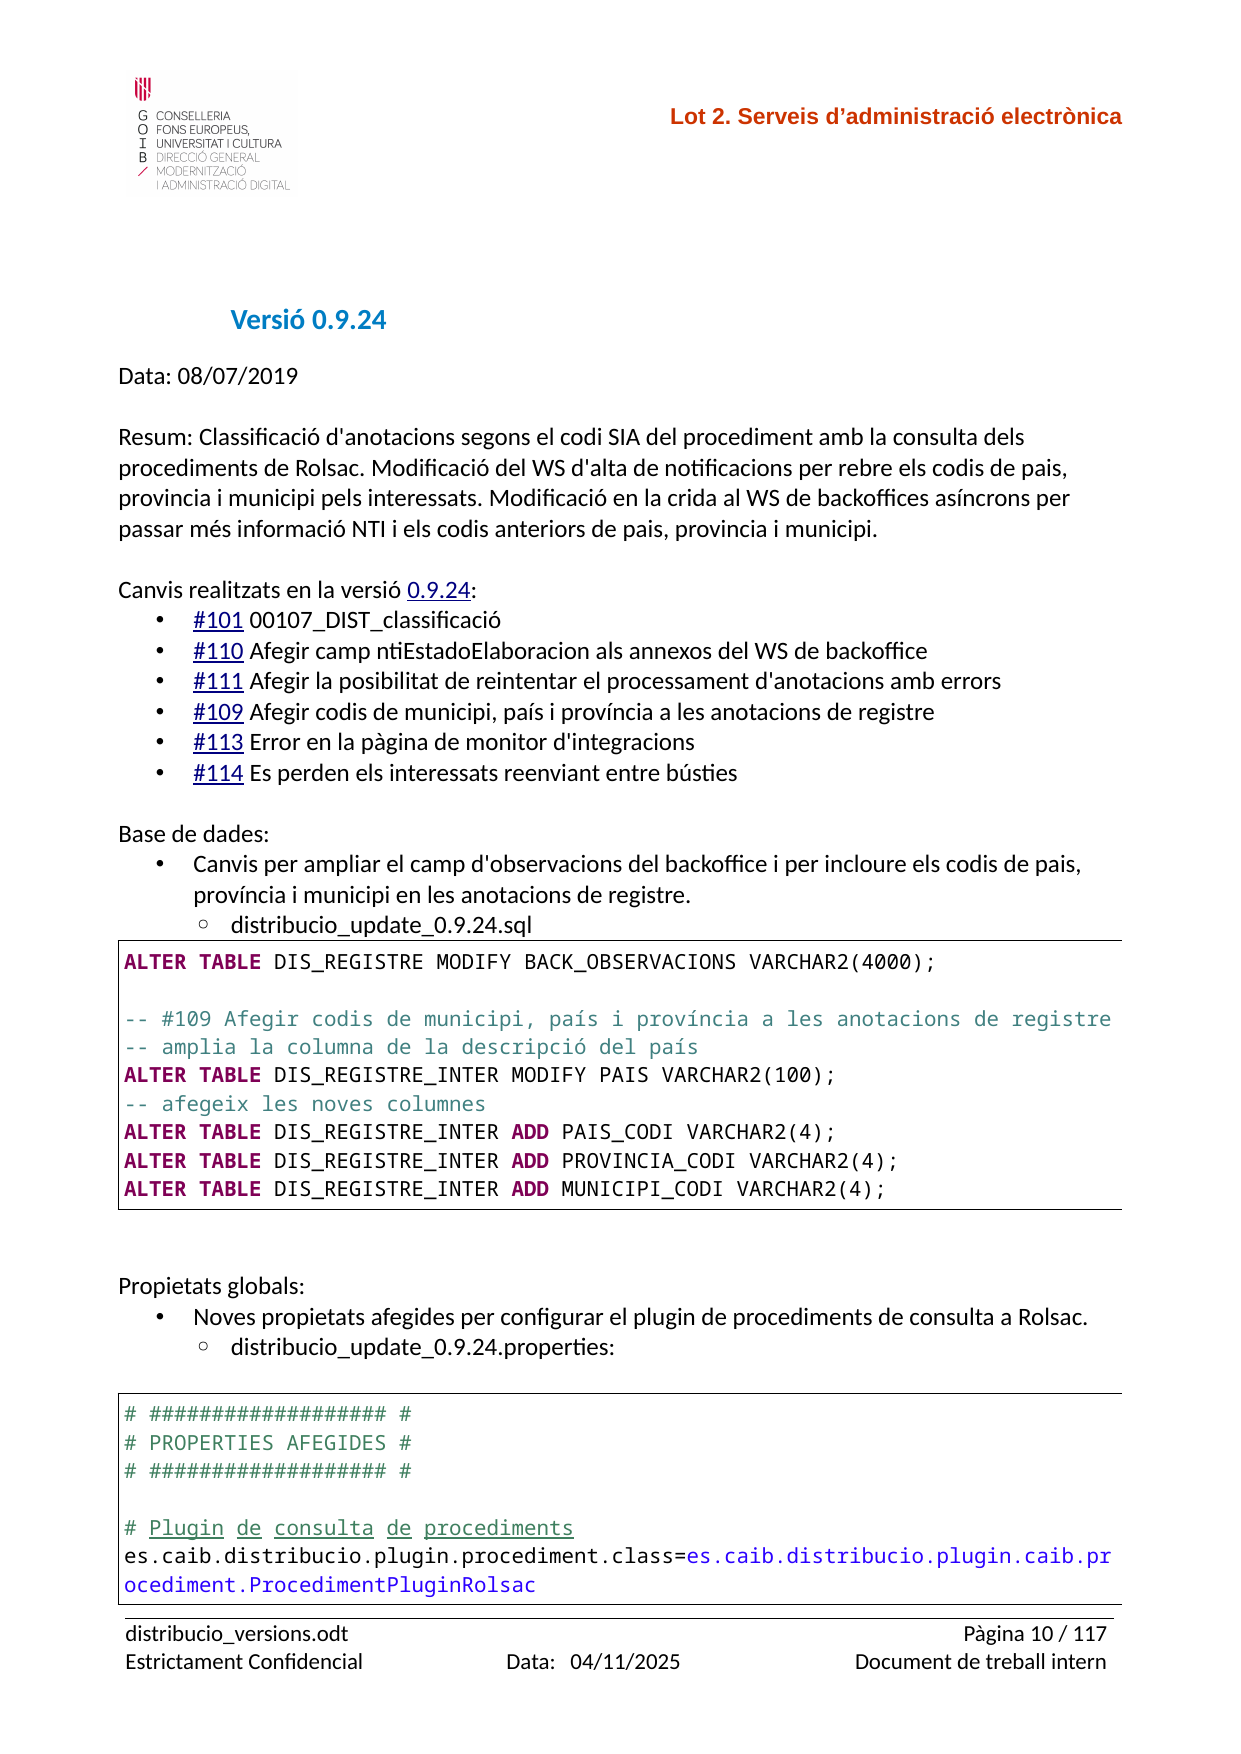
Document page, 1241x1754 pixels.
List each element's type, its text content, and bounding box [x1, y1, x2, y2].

text Resum: Classificació d'anotacions segons el codi SIA del procediment amb la consulta dels procediments de Rolsac. Modificació del WS d'alta de notificacions per rebre els codis de pais, provincia i municipi pels interessats. Modificació en la crida al WS de backoffices asíncrons per passar més informació NTI i els codis anteriors de pais, provincia i municipi. [118, 421, 1122, 543]
text Base de dades: [118, 818, 1122, 848]
list #113 Error en la pàgina de monitor d'integracions [156, 726, 1122, 757]
list #111 Afegir la posibilitat de reintentar el processament d'anotacions amb errors [156, 665, 1122, 696]
list #114 Es perden els interessats reenviant entre bústies [156, 757, 1122, 787]
list distribucio_update_0.9.24.properties: [193, 1332, 1122, 1362]
list #109 Afegir codis de municipi, país i província a les anotacions de registre [156, 696, 1122, 726]
list Canvis per ampliar el camp d'observacions del backoffice i per incloure els codis de pais, província i municipi en les anotacions de registre. [156, 848, 1122, 909]
table_header ALTER TABLE DIS_REGISTRE MODIFY BACK_OBSERVACIONS VARCHAR2(4000); -- #109 Afegir codis de municipi, país i província a les anotacions de registre -- amplia la columna de la descripció del país ALTER TABLE DIS_REGISTRE_INTER MODIFY PAIS VARCHAR2(100); -- afegeix les noves columnes ALTER TABLE DIS_REGISTRE_INTER ADD PAIS_CODI VARCHAR2(4); ALTER TABLE DIS_REGISTRE_INTER ADD PROVINCIA_CODI VARCHAR2(4); ALTER TABLE DIS_REGISTRE_INTER ADD MUNICIPI_CODI VARCHAR2(4); [119, 941, 1122, 1208]
table_header # ################### # # PROPERTIES AFEGIDES # # ################### # # Plugin de consulta de procediments es.caib.distribucio.plugin.procediment.class=es.caib.distribucio.plugin.caib.procediment.ProcedimentPluginRolsac [119, 1394, 1122, 1604]
list #110 Afegir camp ntiEstadoElaboracion als annexos del WS de backoffice [156, 635, 1122, 665]
picture [126, 70, 299, 197]
text Data: 08/07/2019 [118, 360, 1122, 391]
list #101 00107_DIST_classificació [156, 604, 1122, 635]
text Propietats globals: [118, 1271, 1122, 1301]
text Canvis realitzats en la versió 0.9.24: [118, 574, 1122, 604]
list distribucio_update_0.9.24.sql [193, 909, 1122, 940]
subtitle Versió 0.9.24 [153, 301, 1122, 336]
list Noves propietats afegides per configurar el plugin de procediments de consulta a Rolsac. [156, 1301, 1122, 1332]
